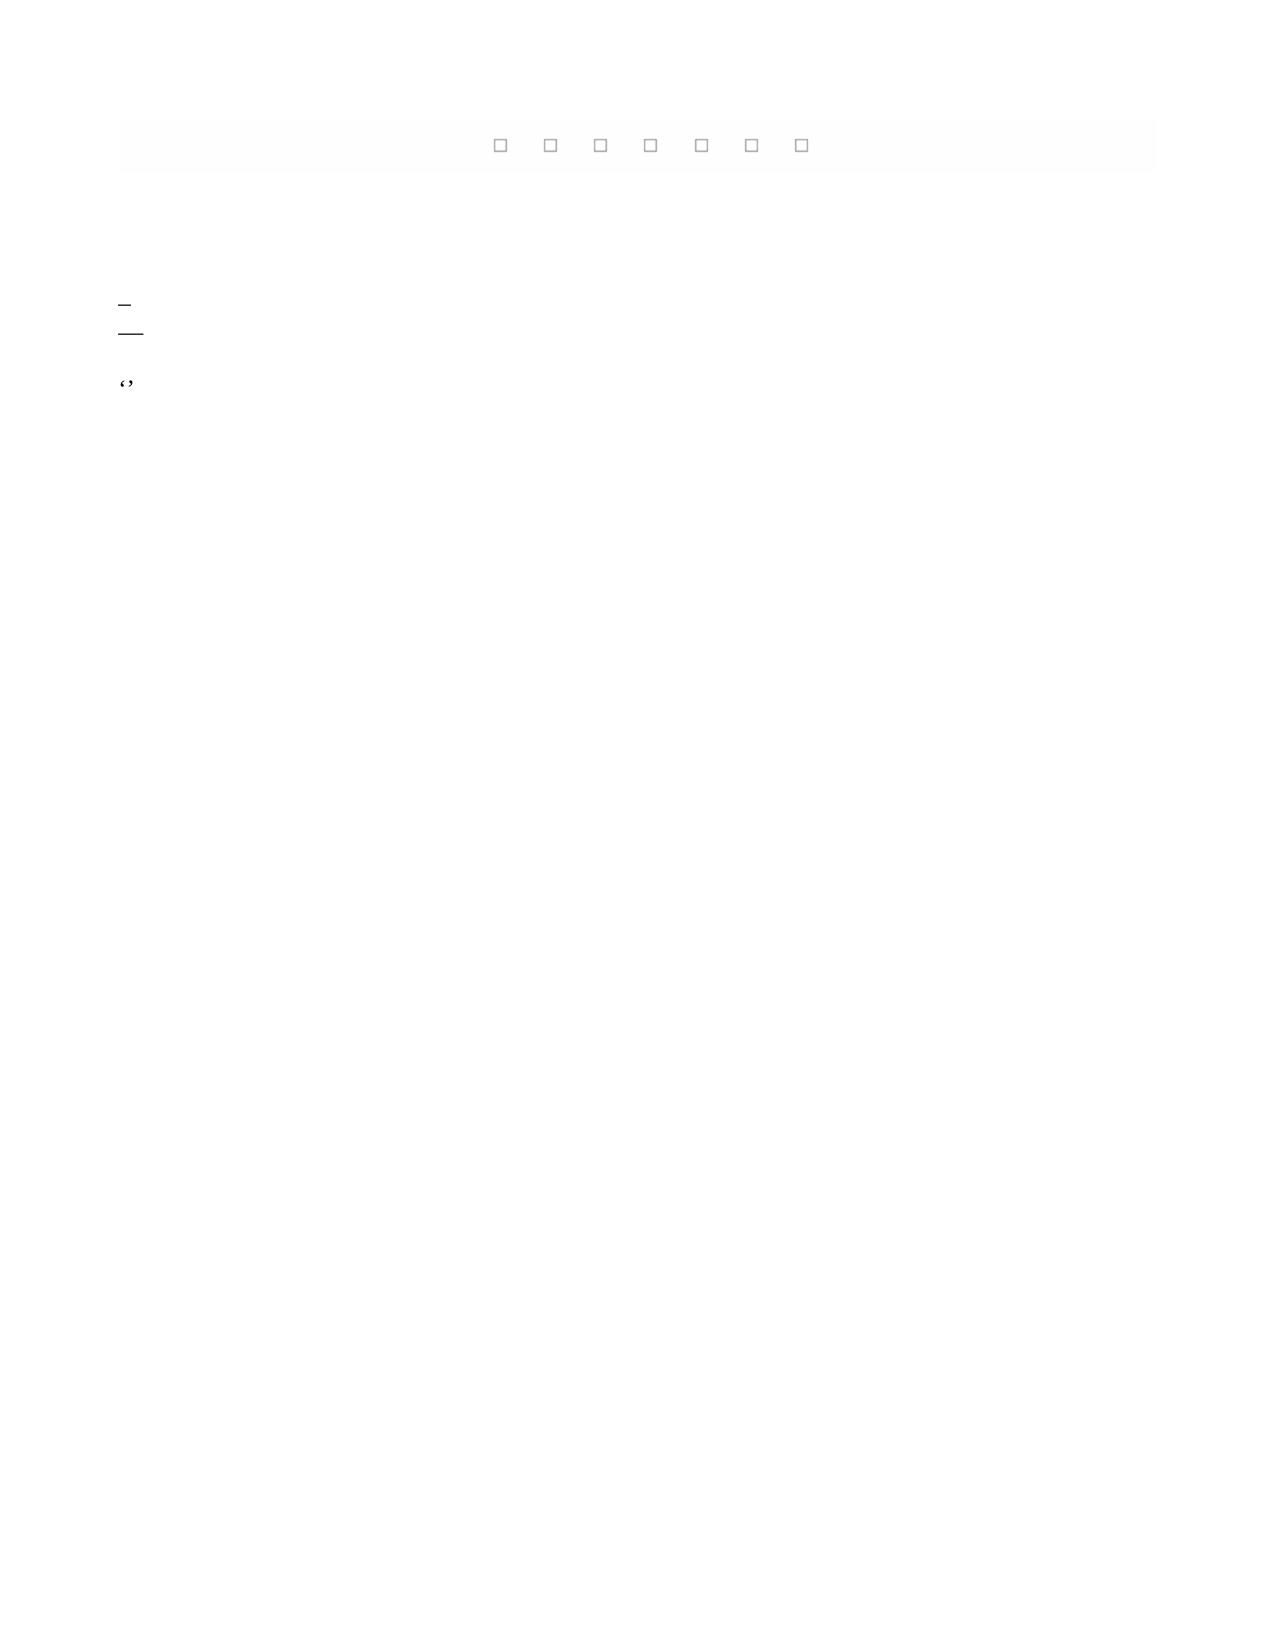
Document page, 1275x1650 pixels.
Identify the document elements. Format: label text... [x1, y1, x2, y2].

text ‘’ [118, 374, 1157, 403]
text — [118, 317, 1157, 346]
picture [118, 118, 1157, 173]
text – [118, 288, 1157, 317]
